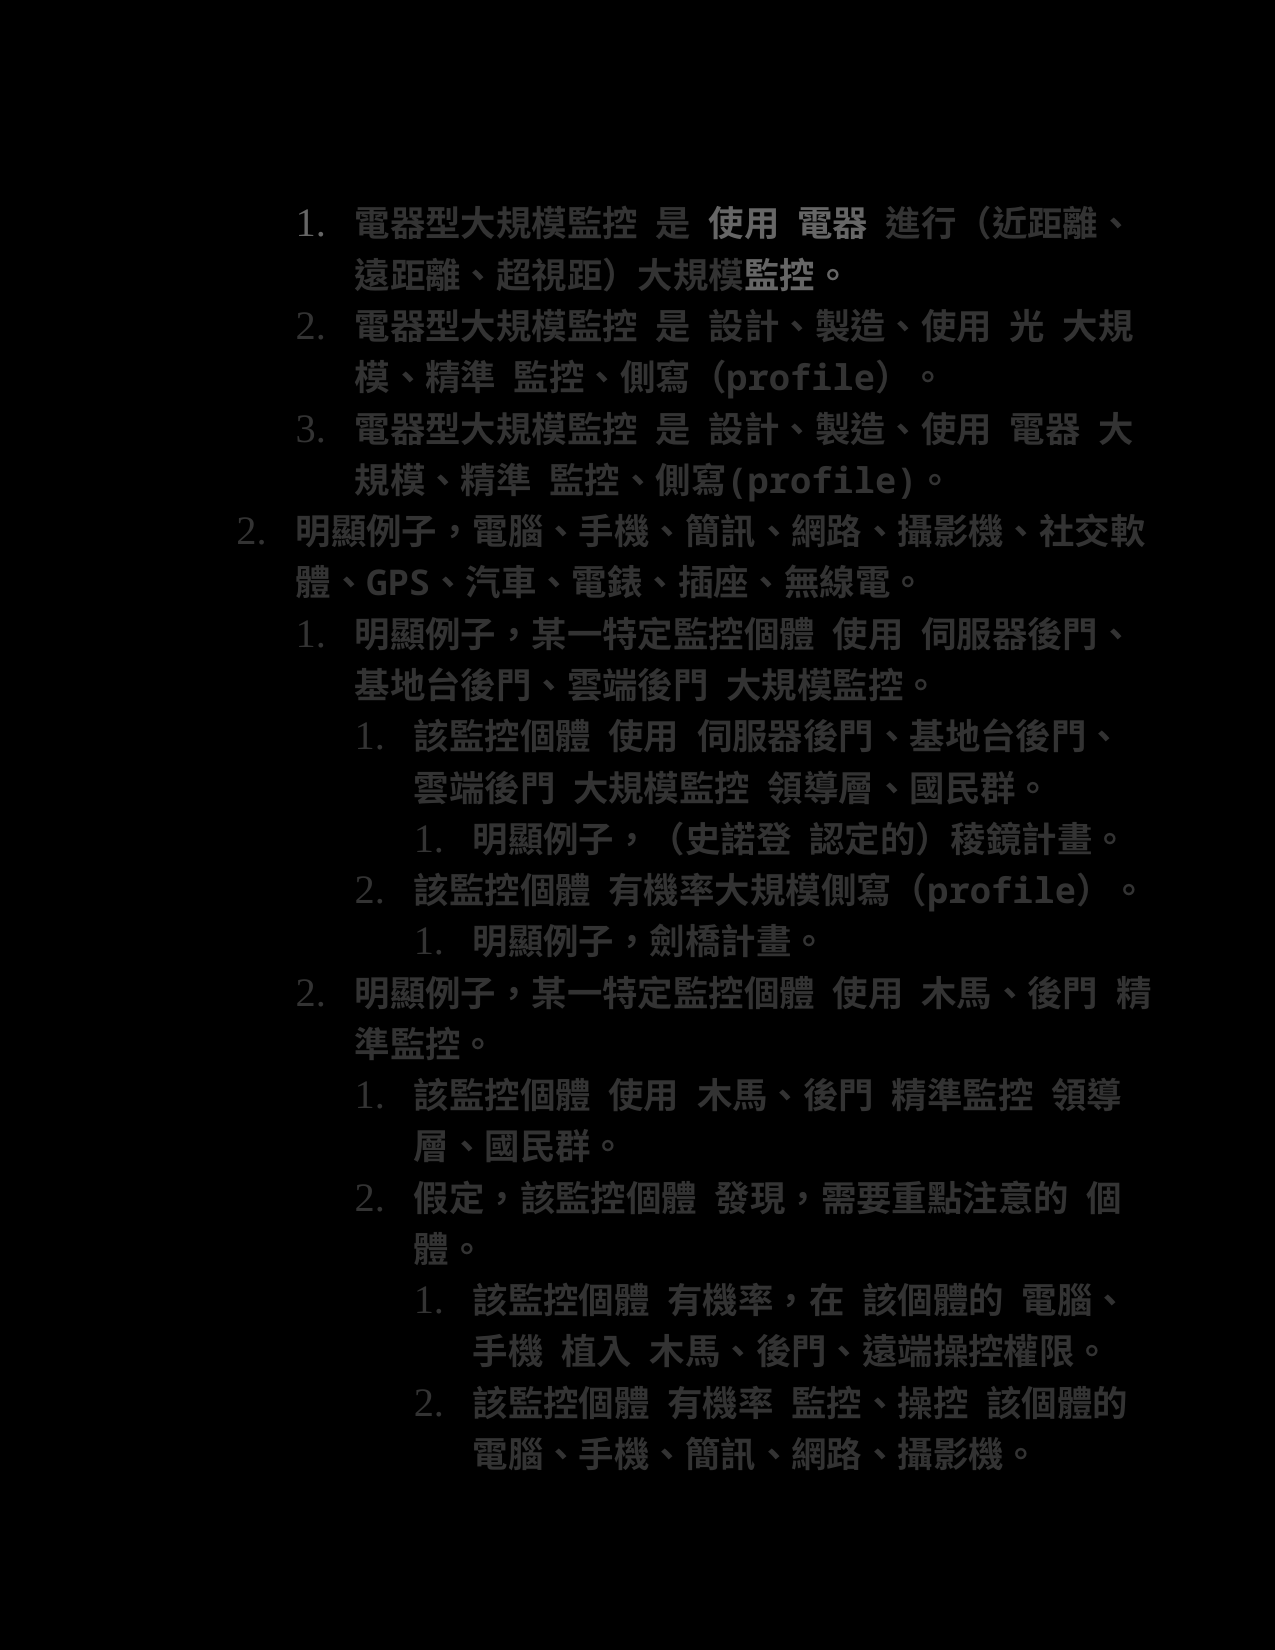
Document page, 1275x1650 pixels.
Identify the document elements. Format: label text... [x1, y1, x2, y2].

list 該監控個體 有機率大規模側寫（profile）。 [354, 862, 1157, 914]
list 電器型大規模監控 是 設計、製造、使用 光 大規模、精準 監控、側寫（profile）。 [295, 298, 1157, 401]
list 該監控個體 有機率 監控、操控 該個體的 電腦、手機、簡訊、網路、攝影機。 [413, 1375, 1157, 1477]
list 明顯例子，劍橋計畫。 [413, 914, 1157, 965]
list 該監控個體 有機率，在 該個體的 電腦、手機 植入 木馬、後門、遠端操控權限。 [413, 1272, 1157, 1375]
list 電器型大規模監控 是 使用 電器 進行（近距離、遠距離、超視距）大規模監控。 [295, 196, 1157, 298]
list 該監控個體 使用 伺服器後門、基地台後門、雲端後門 大規模監控 領導層、國民群。 [354, 709, 1157, 811]
list 假定，該監控個體 發現，需要重點注意的 個體。 [354, 1170, 1157, 1272]
list 電器型大規模監控 是 設計、製造、使用 電器 大規模、精準 監控、側寫(profile)。 [295, 401, 1157, 503]
list 明顯例子，某一特定監控個體 使用 木馬、後門 精準監控。 [295, 965, 1157, 1067]
list 該監控個體 使用 木馬、後門 精準監控 領導層、國民群。 [354, 1067, 1157, 1170]
list 明顯例子，（史諾登 認定的）稜鏡計畫。 [413, 811, 1157, 862]
list 明顯例子，電腦、手機、簡訊、網路、攝影機、社交軟體、GPS、汽車、電錶、插座、無線電。 [236, 503, 1157, 606]
list 明顯例子，某一特定監控個體 使用 伺服器後門、基地台後門、雲端後門 大規模監控。 [295, 606, 1157, 709]
